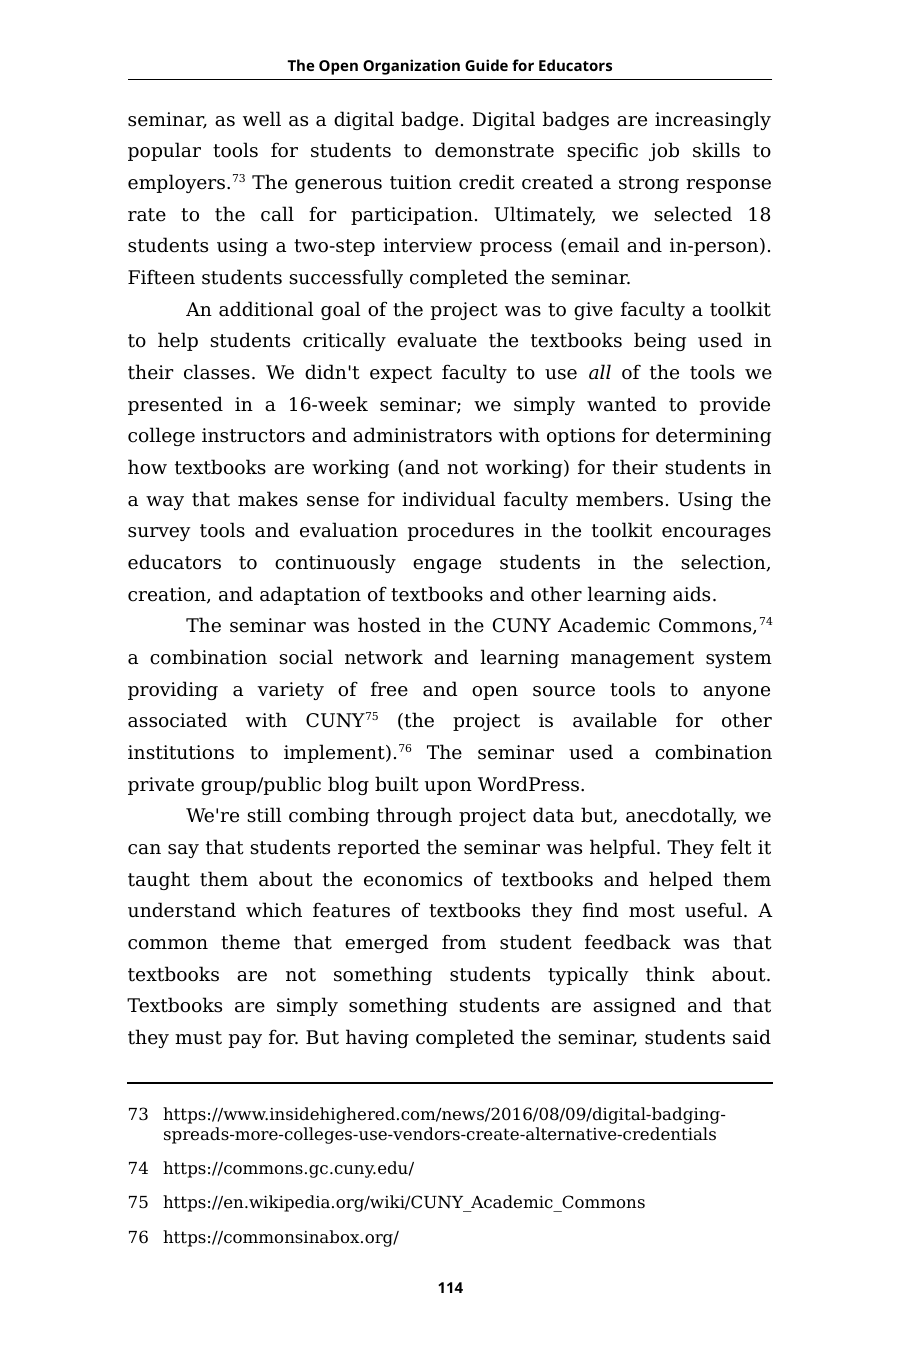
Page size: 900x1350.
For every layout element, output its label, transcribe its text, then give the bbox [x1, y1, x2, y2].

text https://commons.gc.cuny.edu/ [127, 1159, 772, 1178]
text We're still combing through project data but, anecdotally, we can say that students reported the seminar was helpful. They felt it taught them about the economics of textbooks and helped them understand which features of textbooks they find most useful. A common theme that emerged from student feedback was that textbooks are not something students typically think about. Textbooks are simply something students are assigned and that they must pay for. But having completed the seminar, students said [127, 805, 772, 1049]
text https://www.insidehighered.com/news/2016/08/09/digital-badging-spreads-more-colleges-use-vendors-create-alternative-credentials [127, 1105, 772, 1144]
text The seminar was hosted in the CUNY Academic Commons, a combination social network and learning management system providing a variety of free and open source tools to anyone associated with CUNY (the project is available for other institutions to implement). The seminar used a combination private group/public blog built upon WordPress. [127, 615, 772, 796]
text seminar, as well as a digital badge. Digital badges are increasingly popular tools for students to demonstrate specific job skills to employers. The generous tuition credit created a strong response rate to the call for participation. Ultimately, we selected 18 students using a two-step interview process (email and in-person). Fifteen students successfully completed the seminar. [127, 109, 772, 289]
text An additional goal of the project was to give faculty a toolkit to help students critically evaluate the textbooks being used in their classes. We didn't expect faculty to use all of the tools we presented in a 16-week seminar; we simply wanted to provide college instructors and administrators with options for determining how textbooks are working (and not working) for their students in a way that makes sense for individual faculty members. Using the survey tools and evaluation procedures in the toolkit encourages educators to continuously engage students in the selection, creation, and adaptation of textbooks and other learning aids. [127, 299, 772, 606]
text https://en.wikipedia.org/wiki/CUNY_Academic_Commons [127, 1193, 772, 1213]
text https://commonsinabox.org/ [127, 1228, 772, 1247]
